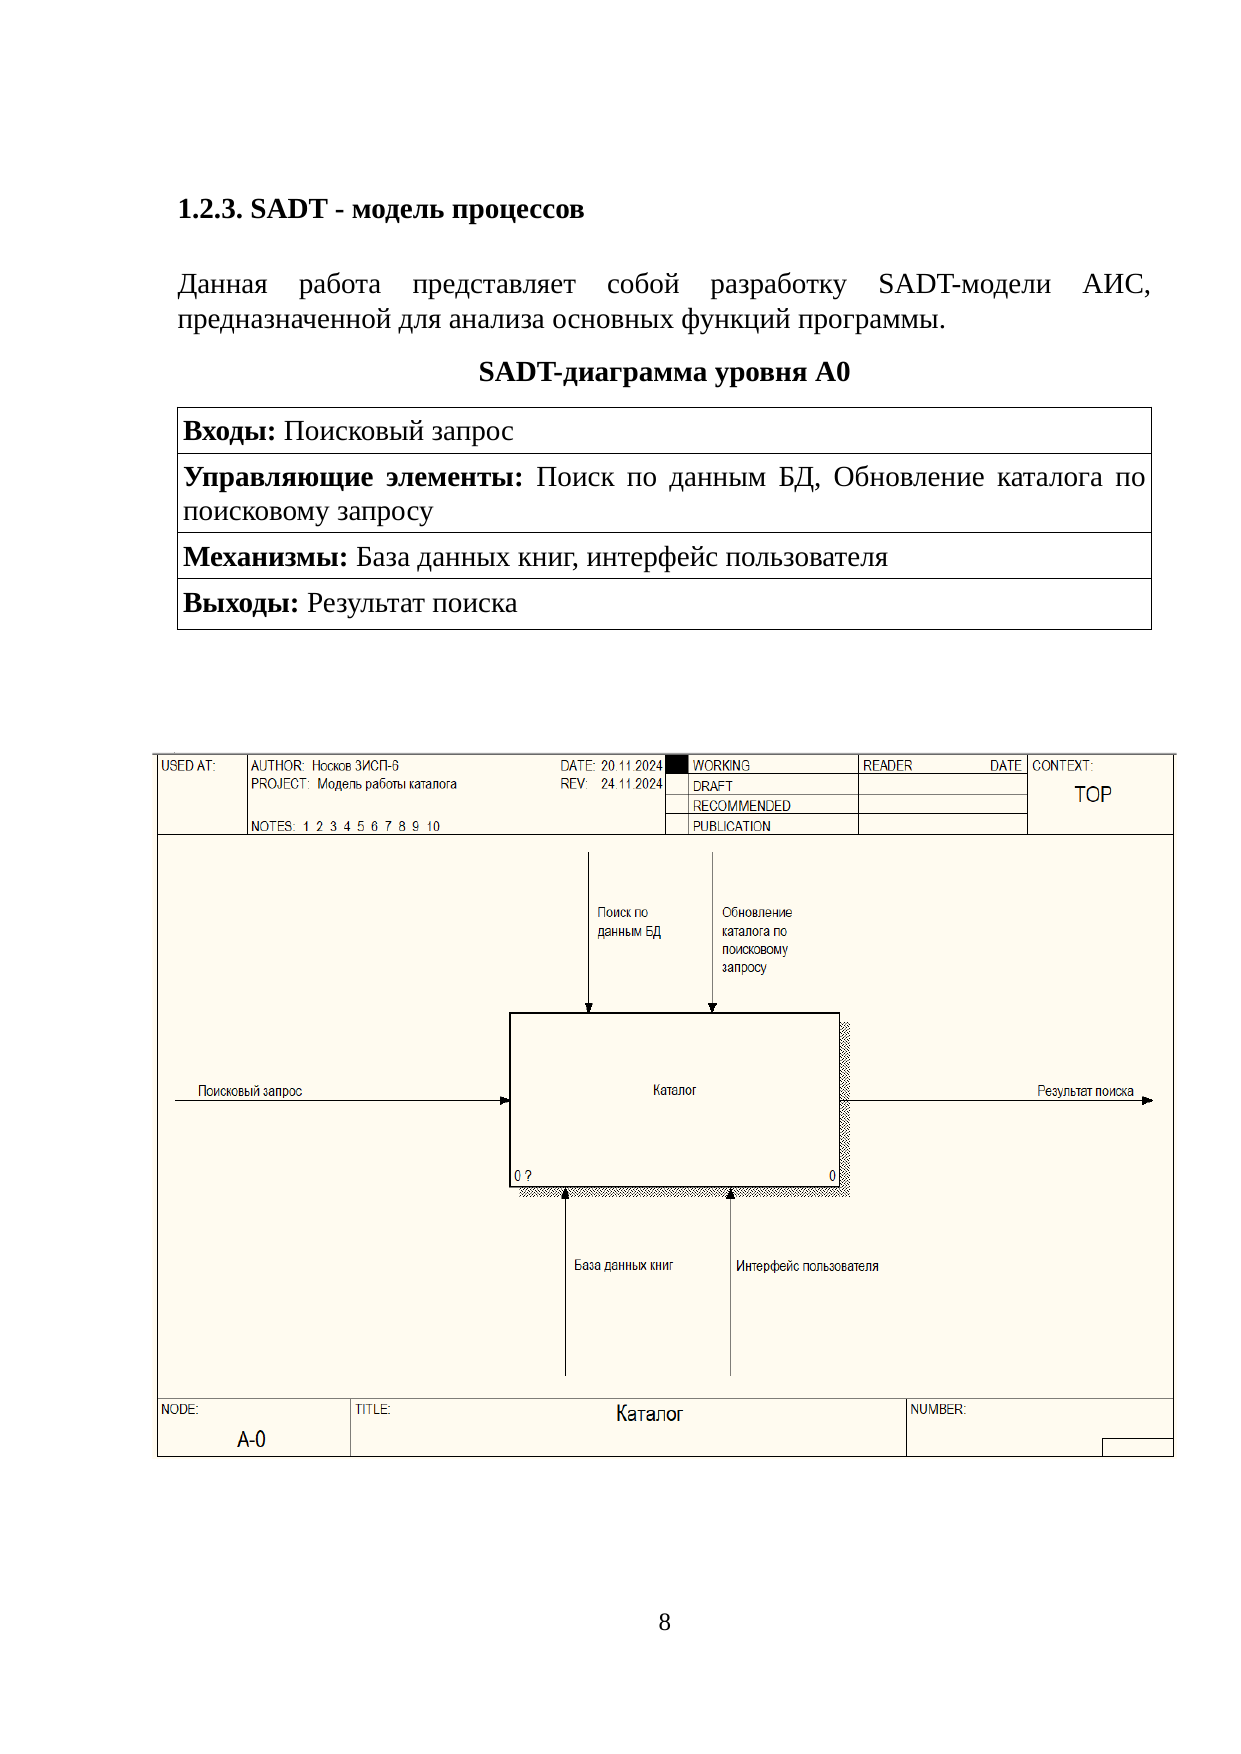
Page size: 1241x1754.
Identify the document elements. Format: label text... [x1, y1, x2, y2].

table_header Входы: Поисковый запрос [178, 408, 1151, 453]
table_cell Управляющие элементы: Поиск по данным БД, Обновление каталога по поисковому запросу [178, 454, 1151, 532]
subtitle 1.2.3. SADT - модель процессов [177, 191, 1152, 224]
text SADT-диаграмма уровня А0 [177, 354, 1152, 388]
picture [152, 752, 1177, 1459]
table_cell Выходы: Результат поиска [178, 579, 1151, 629]
table_cell Механизмы: База данных книг, интерфейс пользователя [178, 533, 1151, 578]
text Данная работа представляет собой разработку SADT-модели АИС, предназначенной для анализа основных функций программы. [177, 266, 1152, 335]
